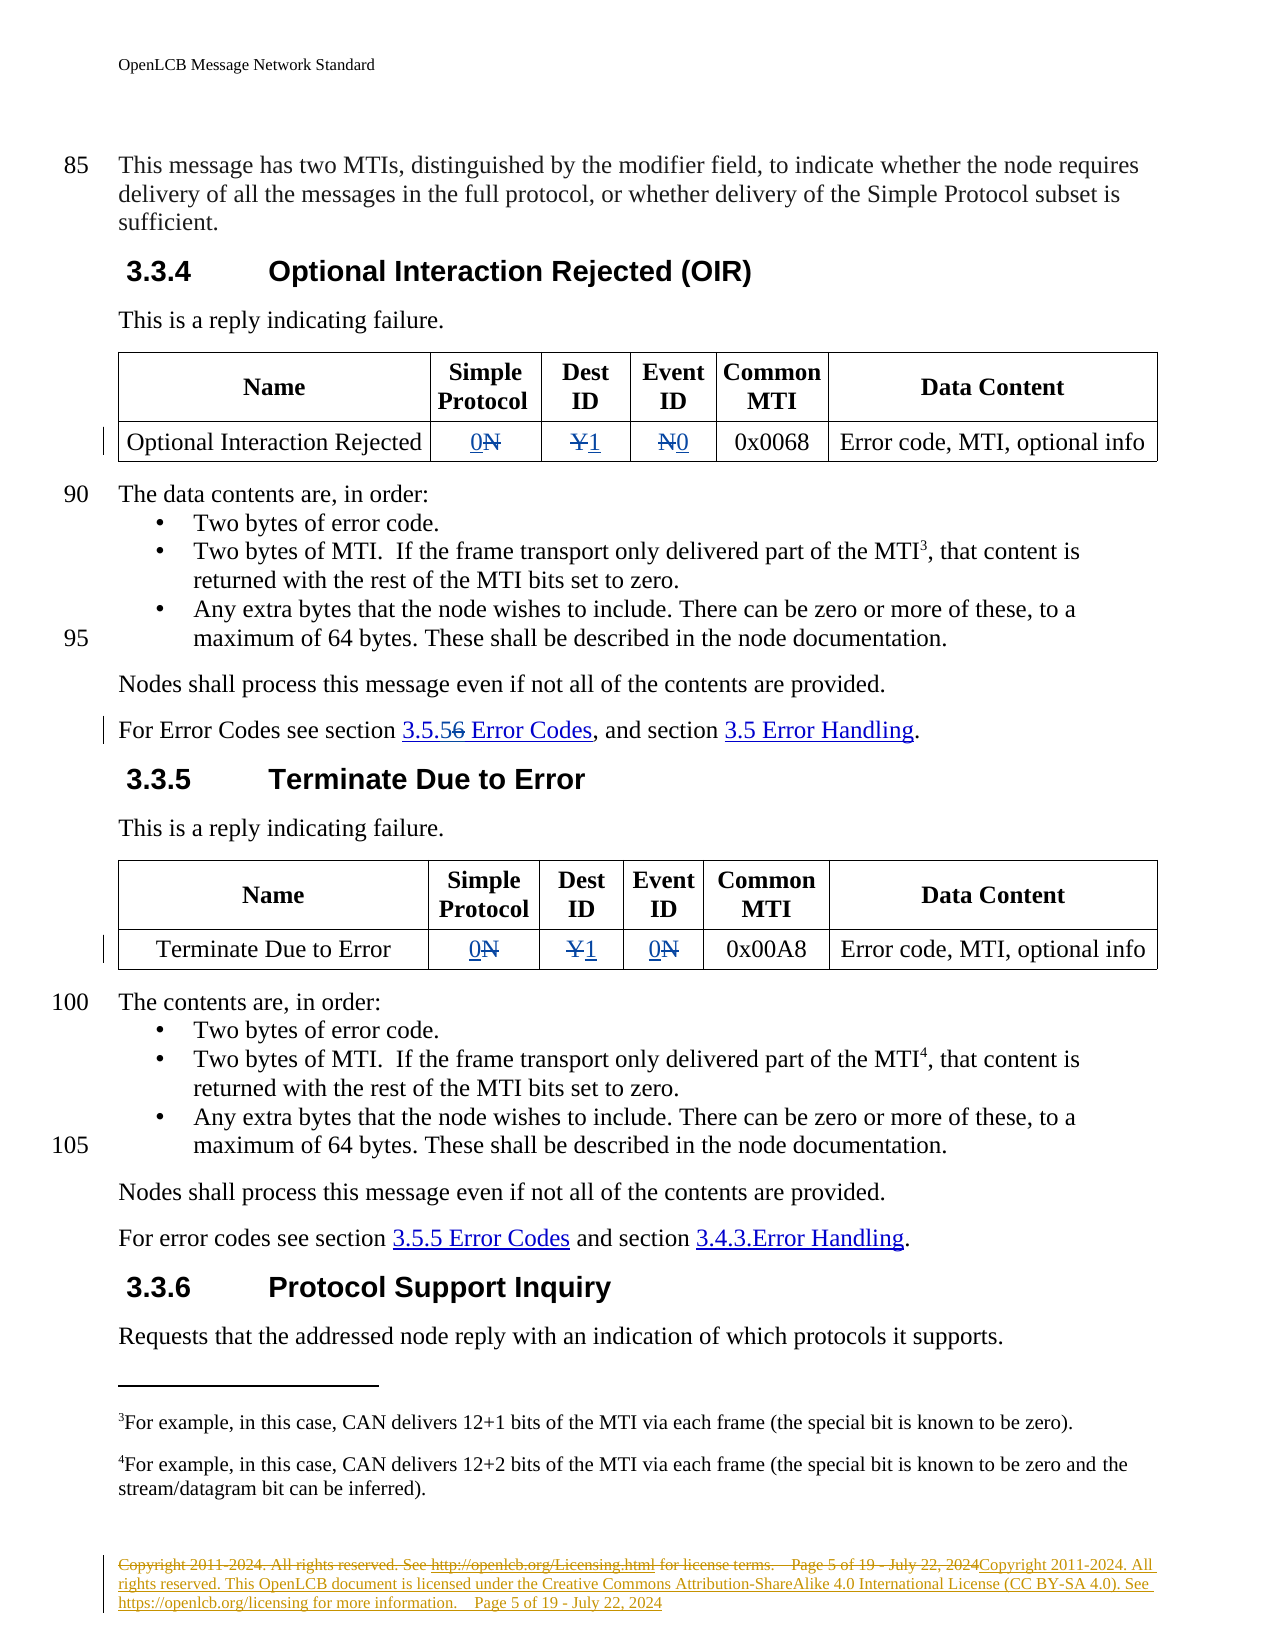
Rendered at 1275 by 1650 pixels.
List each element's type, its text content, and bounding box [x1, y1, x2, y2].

table_header Data Content [830, 861, 1157, 929]
list Two bytes of error code. [156, 508, 1157, 536]
subtitle Protocol Support Inquiry [118, 1270, 1157, 1303]
text This message has two MTIs, distinguished by the modifier field, to indicate whether the node requires delivery of all the messages in the full protocol, or whether delivery of the Simple Protocol subset is sufficient. [118, 150, 1157, 236]
table_header Dest ID [540, 861, 623, 929]
table_header Simple Protocol [431, 353, 541, 421]
table_header CommonMTI [717, 353, 828, 421]
table_cell 0 [429, 930, 539, 969]
list Two bytes of MTI. If the frame transport only delivered part of the MTI, that content is returned with the rest of the MTI bits set to zero. [156, 1044, 1157, 1102]
text The contents are, in order: [118, 987, 1157, 1016]
text For error codes see section 3.5.5 Error Codes and section 3.4.3.Error Handling. [118, 1223, 1157, 1252]
table_cell 0x00A8 [704, 930, 829, 969]
table_cell 0 [431, 422, 541, 461]
list Any extra bytes that the node wishes to include. There can be zero or more of these, to a maximum of 64 bytes. These shall be described in the node documentation. [156, 594, 1157, 651]
text Nodes shall process this message even if not all of the contents are provided. [118, 1177, 1157, 1206]
text Nodes shall process this message even if not all of the contents are provided. [118, 669, 1157, 698]
table_cell 0 [624, 930, 703, 969]
list Two bytes of error code. [156, 1016, 1157, 1044]
list For example, in this case, CAN delivers 12+2 bits of the MTI via each frame (the special bit is known to be zero and the stream/datagram bit can be inferred). [118, 1452, 1157, 1500]
text The data contents are, in order: [118, 479, 1157, 508]
table_cell Terminate Due to Error [119, 930, 428, 969]
subtitle Terminate Due to Error [118, 762, 1157, 796]
list For example, in this case, CAN delivers 12+1 bits of the MTI via each frame (the special bit is known to be zero). [118, 1410, 1157, 1434]
table_cell 1 [540, 930, 623, 969]
table_cell 1 [542, 422, 630, 461]
text Requests that the addressed node reply with an indication of which protocols it supports. [118, 1321, 1157, 1350]
list Two bytes of MTI. If the frame transport only delivered part of the MTI, that content is returned with the rest of the MTI bits set to zero. [156, 536, 1157, 594]
table_cell Error code, MTI, optional info [830, 930, 1157, 969]
table_header Dest ID [542, 353, 630, 421]
table_cell Error code, MTI, optional info [829, 422, 1157, 461]
table_header Event ID [631, 353, 716, 421]
list Any extra bytes that the node wishes to include. There can be zero or more of these, to a maximum of 64 bytes. These shall be described in the node documentation. [156, 1102, 1157, 1159]
table_cell Optional Interaction Rejected [119, 422, 430, 461]
table_header Data Content [829, 353, 1157, 421]
table_cell 0 [631, 422, 716, 461]
text For Error Codes see section 3.5.5 Error Codes, and section 3.5 Error Handling. [118, 716, 1157, 744]
text This is a reply indicating failure. [118, 813, 1157, 842]
table_header Event ID [624, 861, 703, 929]
subtitle Optional Interaction Rejected (OIR) [118, 254, 1157, 287]
table_header Name [119, 353, 430, 421]
table_header Simple Protocol [429, 861, 539, 929]
table_header Common MTI [704, 861, 829, 929]
table_header Name [119, 861, 428, 929]
text This is a reply indicating failure. [118, 305, 1157, 334]
table_cell 0x0068 [717, 422, 828, 461]
